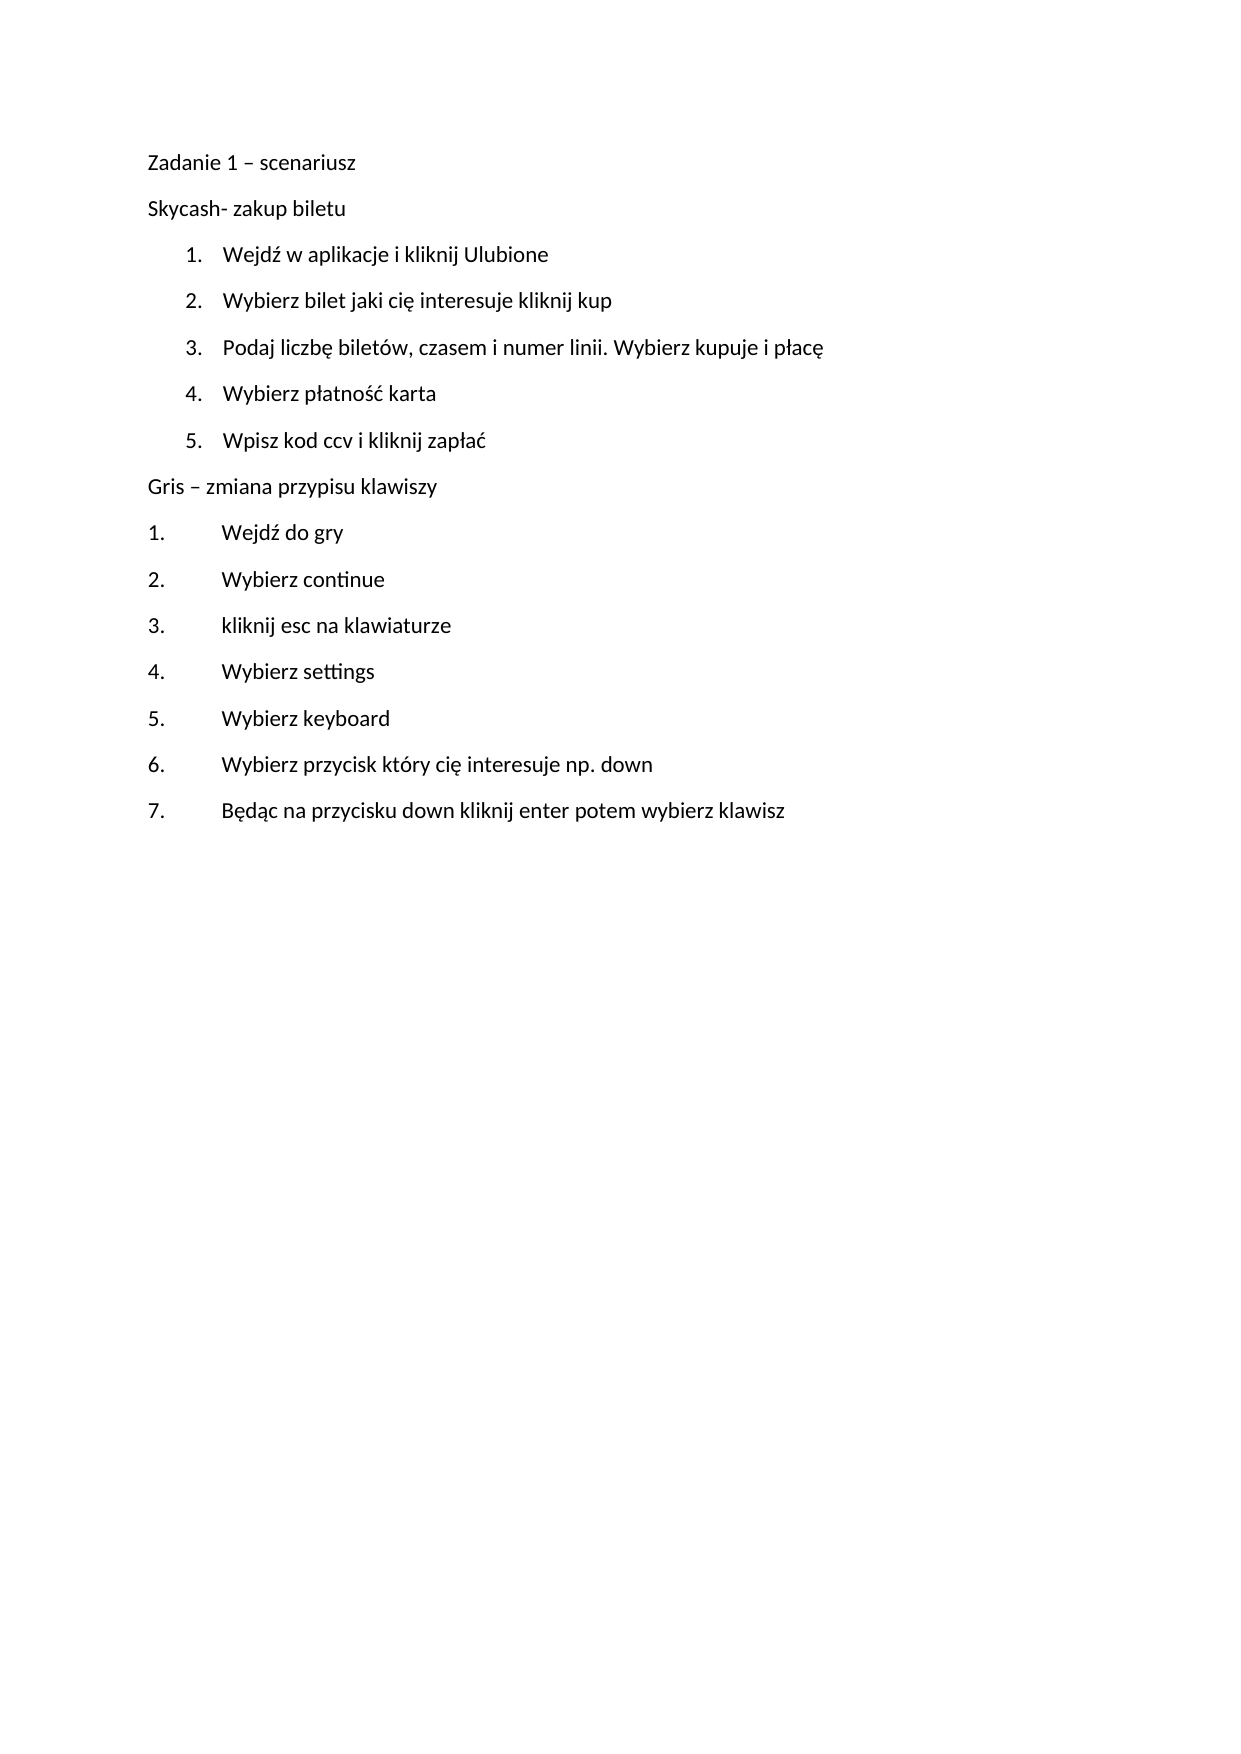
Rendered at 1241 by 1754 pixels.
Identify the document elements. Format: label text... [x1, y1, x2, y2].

text 6. Wybierz przycisk który cię interesuje np. down [148, 750, 1093, 778]
list Wejdź w aplikacje i kliknij Ulubione [185, 240, 1093, 268]
list Wybierz płatność karta [185, 379, 1093, 407]
list Podaj liczbę biletów, czasem i numer linii. Wybierz kupuje i płacę [185, 333, 1093, 361]
text Skycash- zakup biletu [148, 194, 1093, 222]
list Wybierz bilet jaki cię interesuje kliknij kup [185, 287, 1093, 315]
text Zadanie 1 – scenariusz [148, 148, 1093, 176]
text 7. Będąc na przycisku down kliknij enter potem wybierz klawisz [148, 797, 1093, 824]
text Gris – zmiana przypisu klawiszy [148, 472, 1093, 500]
text 5. Wybierz keyboard [148, 704, 1093, 732]
text 2. Wybierz continue [148, 565, 1093, 593]
list Wpisz kod ccv i kliknij zapłać [185, 426, 1093, 454]
text 1. Wejdź do gry [148, 518, 1093, 546]
text 3. kliknij esc na klawiaturze [148, 611, 1093, 639]
text 4. Wybierz settings [148, 657, 1093, 686]
